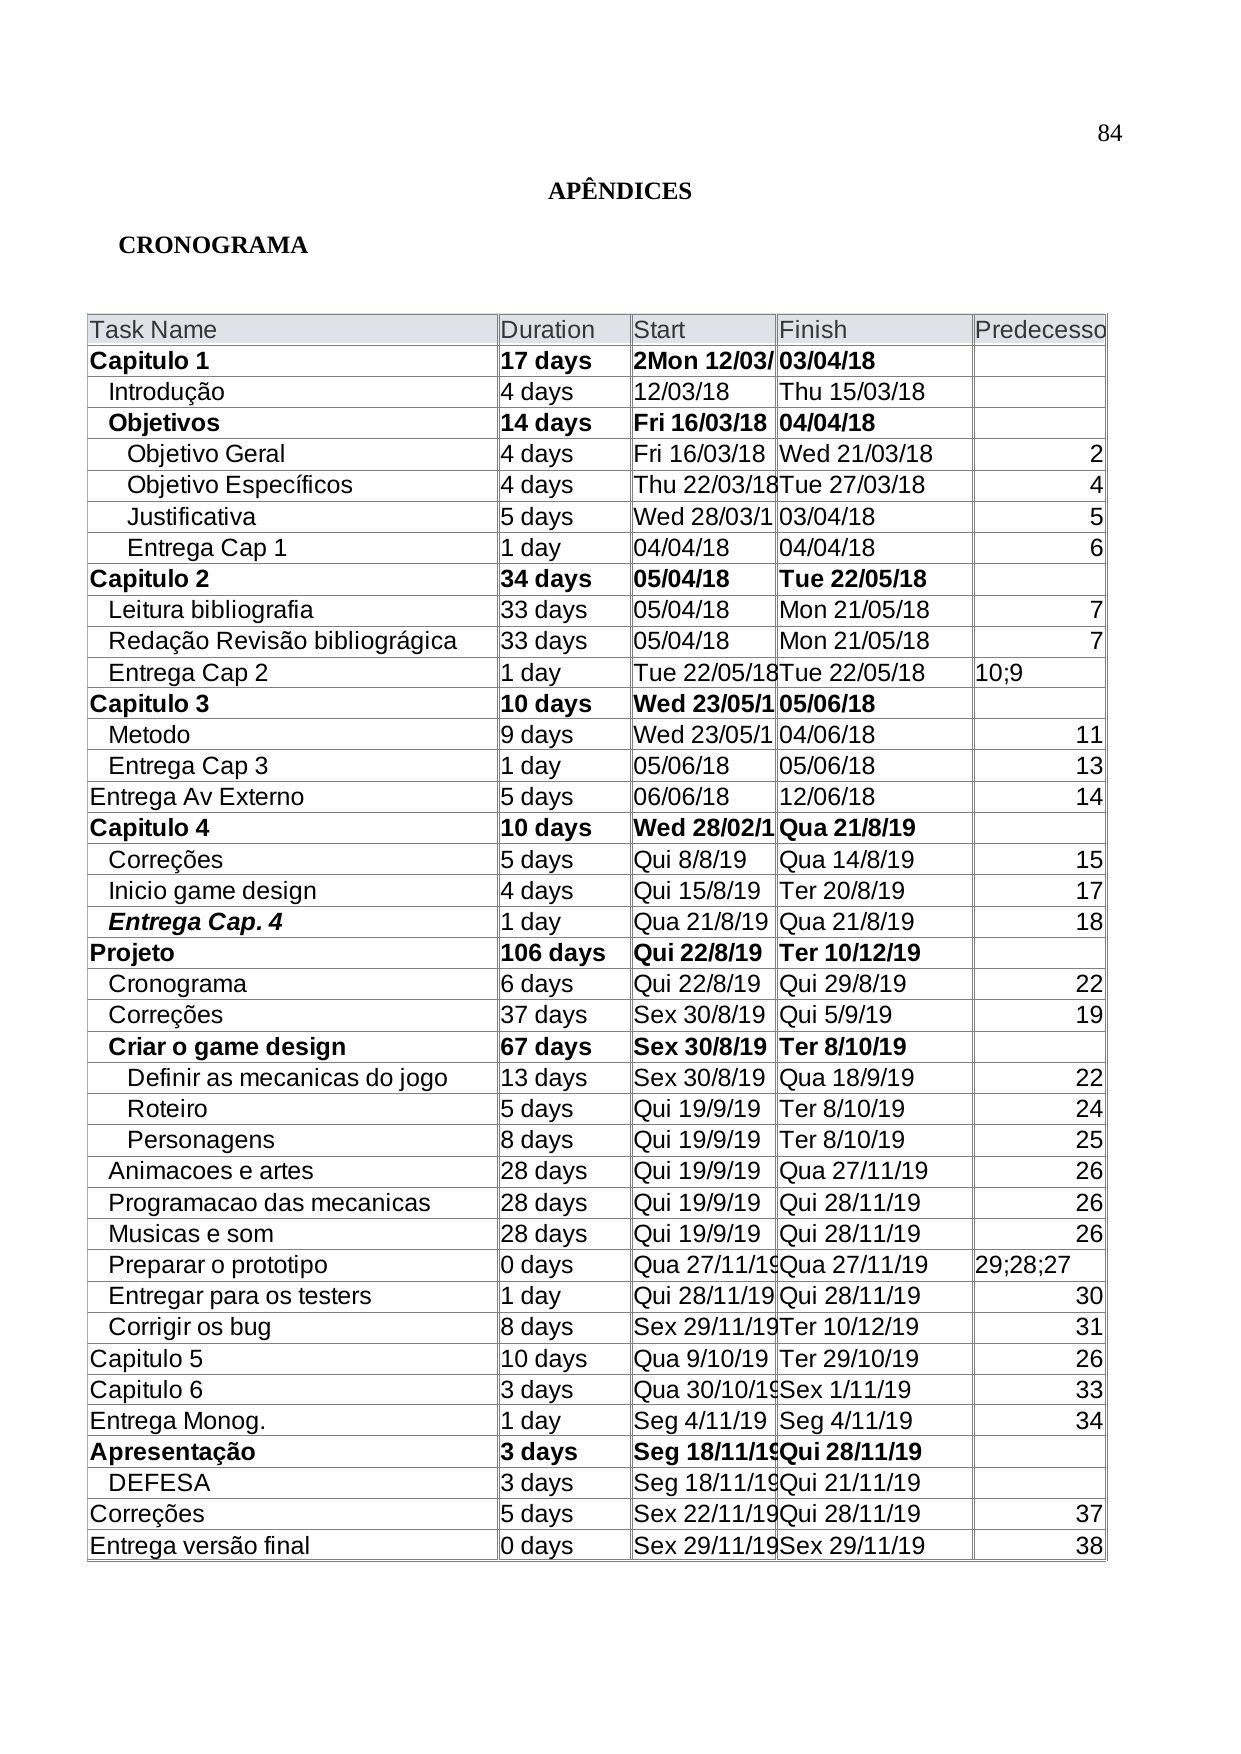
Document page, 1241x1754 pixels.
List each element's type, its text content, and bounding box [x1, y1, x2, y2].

subtitle CronogramA [118, 230, 1122, 259]
text APÊNDICES [118, 176, 1122, 205]
